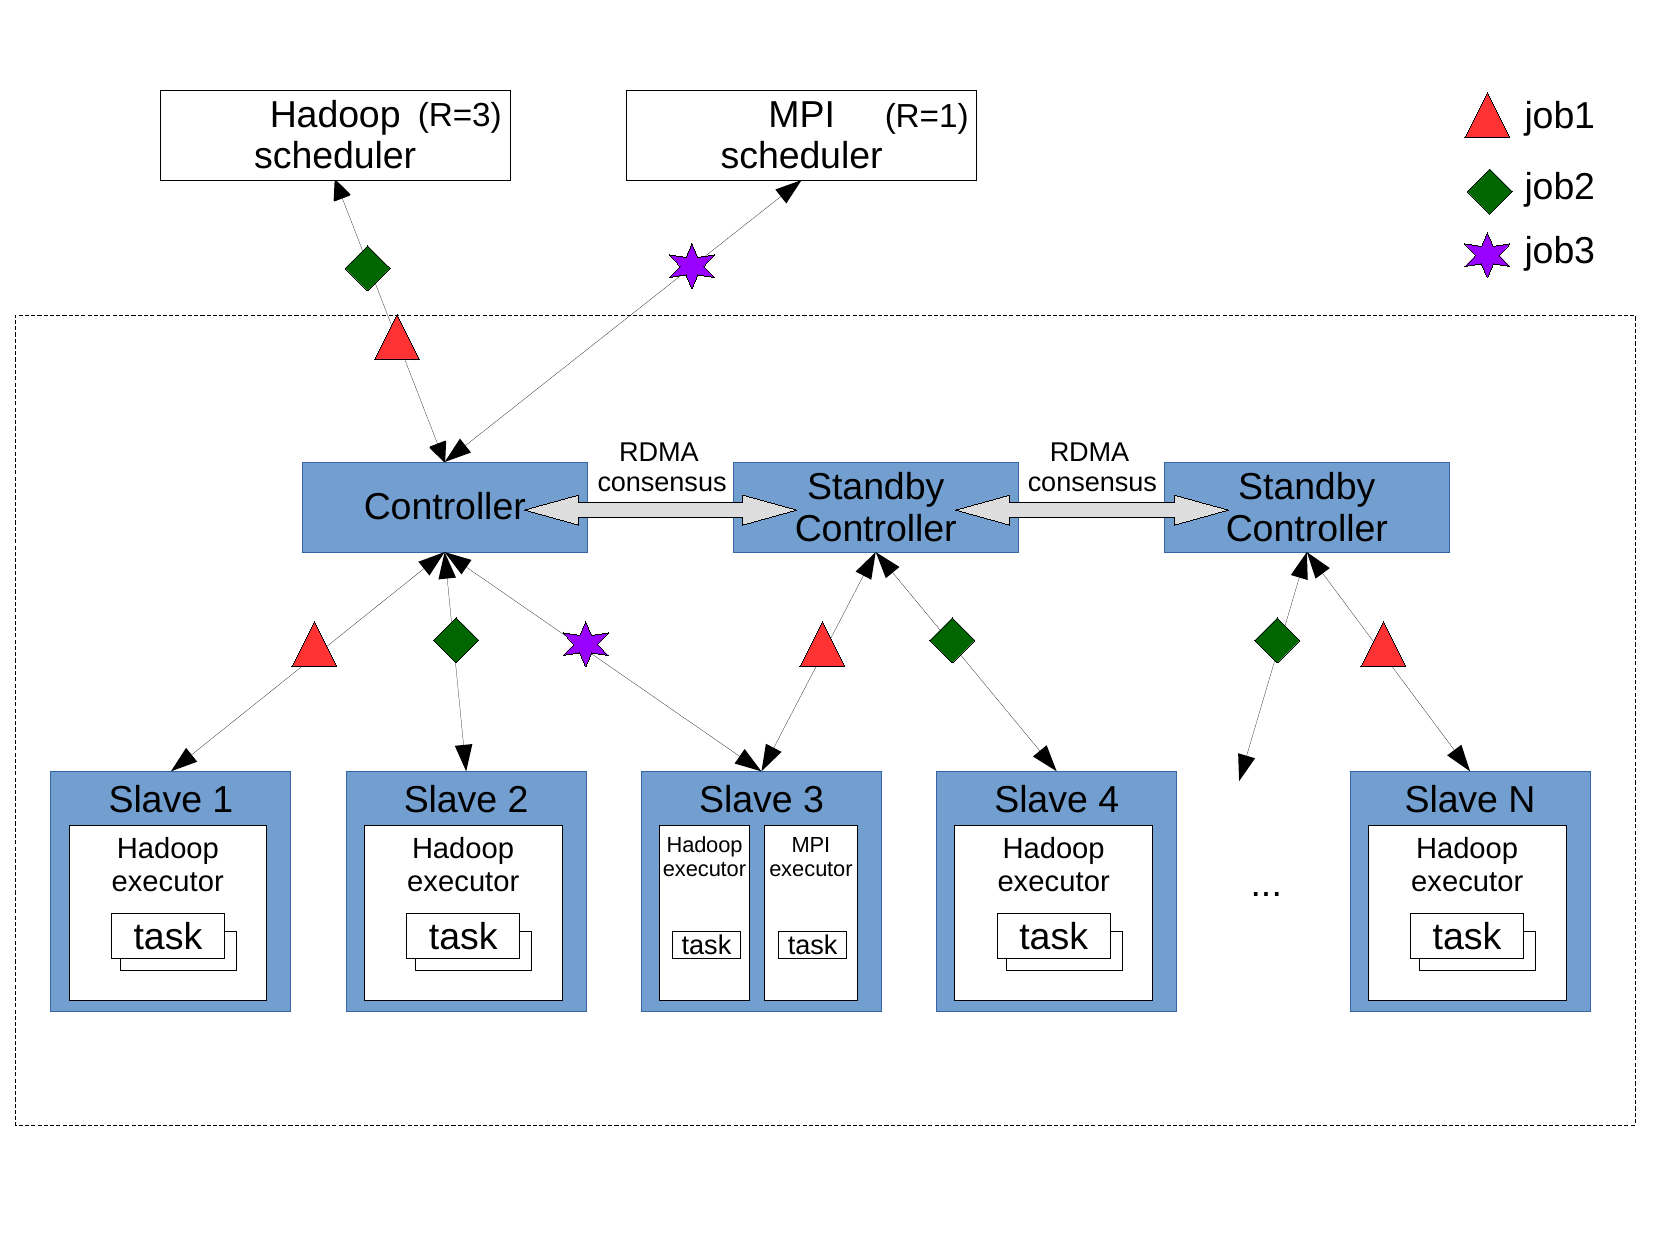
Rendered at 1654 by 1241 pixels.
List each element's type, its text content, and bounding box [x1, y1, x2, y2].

text_box job3 [1509, 222, 1615, 280]
text_box (R=1) [870, 90, 991, 143]
text_box [669, 243, 715, 289]
text_box [1467, 169, 1509, 215]
text_box RDMA consensus [1011, 429, 1174, 505]
text_box job1 [1509, 86, 1615, 144]
text_box job2 [1509, 157, 1615, 215]
text_box Hadoop scheduler [160, 90, 511, 181]
text_box MPI scheduler [626, 90, 977, 181]
text_box task [672, 931, 741, 959]
text_box [1464, 232, 1509, 278]
text_box [345, 245, 391, 291]
text_box [15, 314, 1636, 1126]
text_box [1464, 92, 1510, 138]
text_box (R=3) [403, 88, 529, 141]
